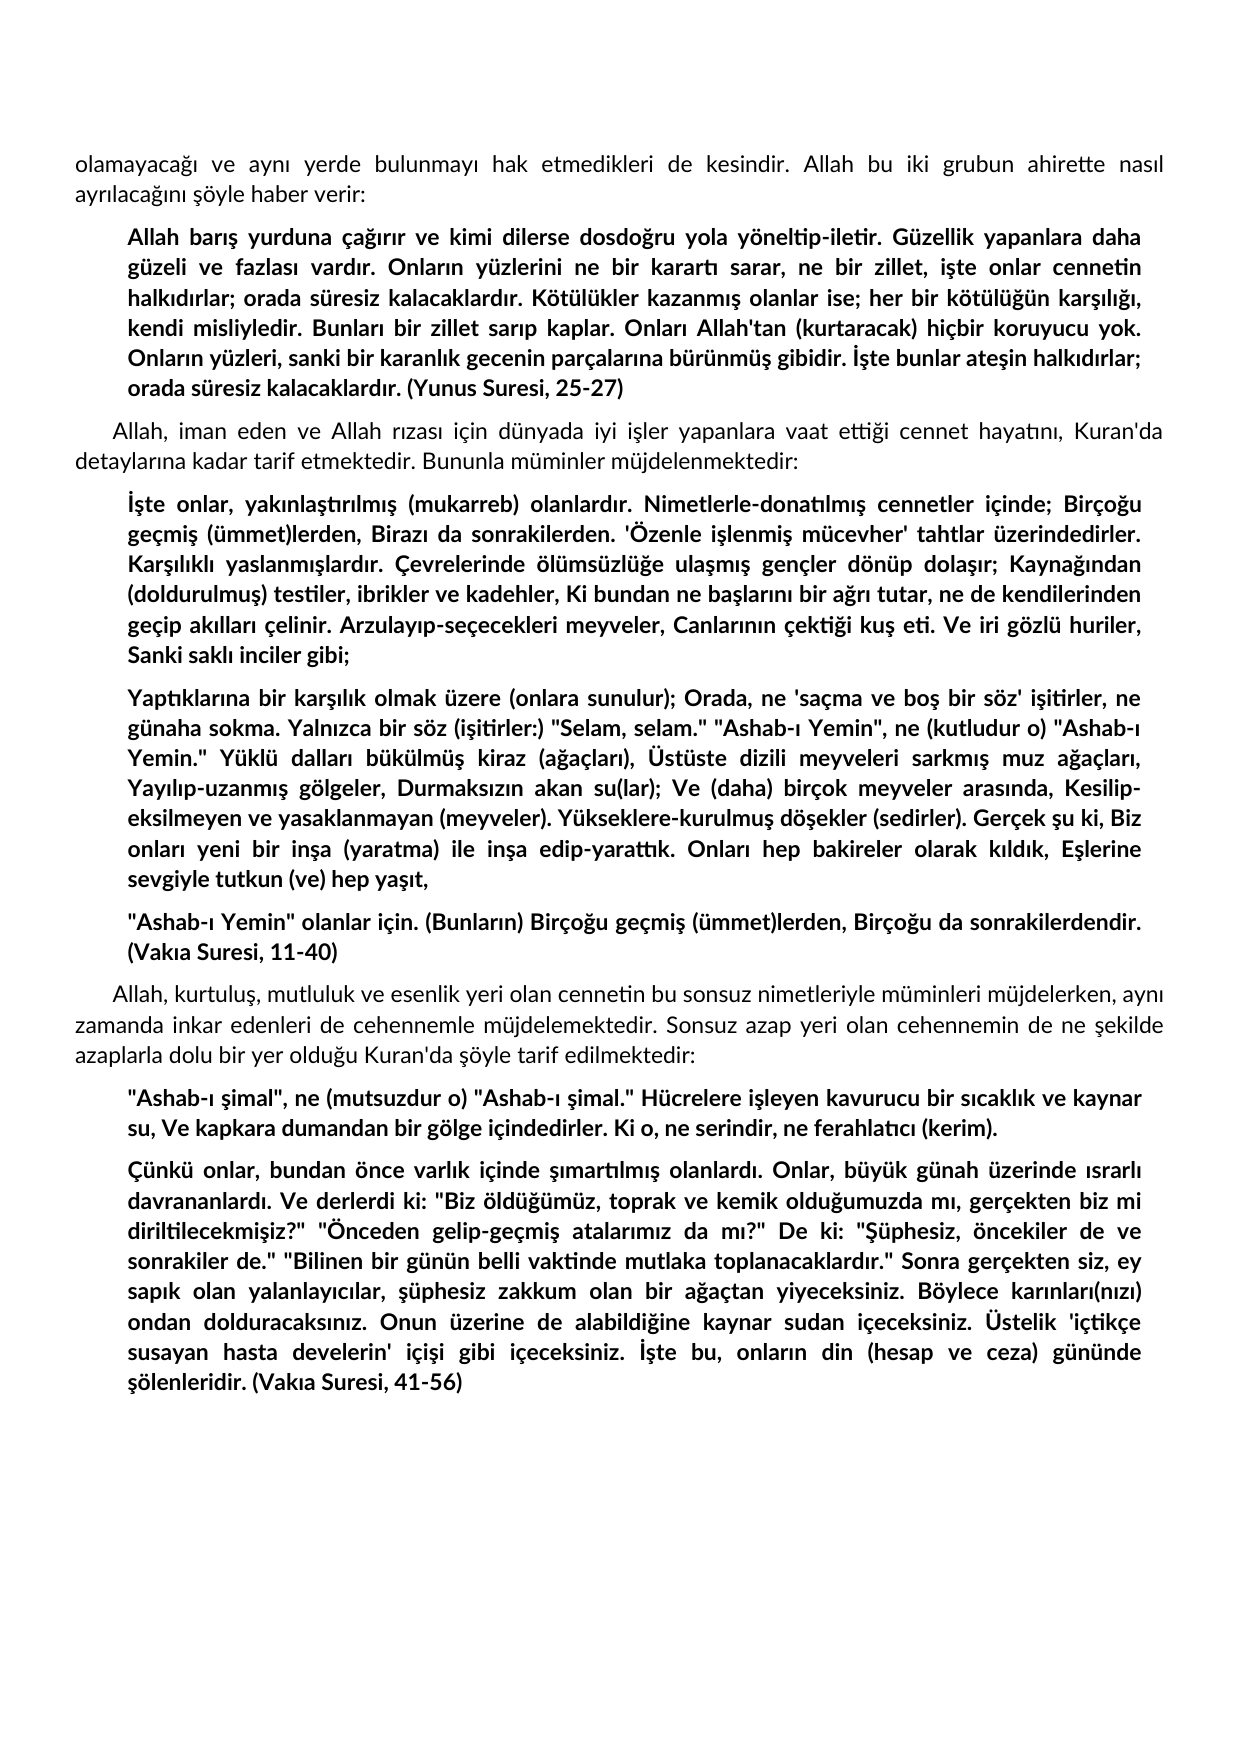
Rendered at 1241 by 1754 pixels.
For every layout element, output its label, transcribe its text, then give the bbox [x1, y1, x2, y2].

text Yaptıklarına bir karşılık olmak üzere (onlara sunulur); Orada, ne 'saçma ve boş bir söz' işitirler, ne günaha sokma. Yalnızca bir söz (işitirler:) "Selam, selam." "Ashab-ı Yemin", ne (kutludur o) "Ashab-ı Yemin." Yüklü dalları bükülmüş kiraz (ağaçları), Üstüste dizili meyveleri sarkmış muz ağaçları, Yayılıp-uzanmış gölgeler, Durmaksızın akan su(lar); Ve (daha) birçok meyveler arasında, Kesilip-eksilmeyen ve yasaklanmayan (meyveler). Yükseklere-kurulmuş döşekler (sedirler). Gerçek şu ki, Biz onları yeni bir inşa (yaratma) ile inşa edip-yarattık. Onları hep bakireler olarak kıldık, Eşlerine sevgiyle tutkun (ve) hep yaşıt, [127, 683, 1143, 892]
text Çünkü onlar, bundan önce varlık içinde şımartılmış olanlardı. Onlar, büyük günah üzerinde ısrarlı davrananlardı. Ve derlerdi ki: "Biz öldüğümüz, toprak ve kemik olduğumuzda mı, gerçekten biz mi diriltilecekmişiz?" "Önceden gelip-geçmiş atalarımız da mı?" De ki: "Şüphesiz, öncekiler de ve sonrakiler de." "Bilinen bir günün belli vaktinde mutlaka toplanacaklardır." Sonra gerçekten siz, ey sapık olan yalanlayıcılar, şüphesiz zakkum olan bir ağaçtan yiyeceksiniz. Böylece karınları(nızı) ondan dolduracaksınız. Onun üzerine de alabildiğine kaynar sudan içeceksiniz. Üstelik 'içtikçe susayan hasta develerin' içişi gibi içeceksiniz. İşte bu, onların din (hesap ve ceza) gününde şölenleridir. (Vakıa Suresi, 41-56) [127, 1156, 1143, 1395]
text Allah barış yurduna çağırır ve kimi dilerse dosdoğru yola yöneltip-iletir. Güzellik yapanlara daha güzeli ve fazlası vardır. Onların yüzlerini ne bir karartı sarar, ne bir zillet, işte onlar cennetin halkıdırlar; orada süresiz kalacaklardır. Kötülükler kazanmış olanlar ise; her bir kötülüğün karşılığı, kendi misliyledir. Bunları bir zillet sarıp kaplar. Onları Allah'tan (kurtaracak) hiçbir koruyucu yok. Onların yüzleri, sanki bir karanlık gecenin parçalarına bürünmüş gibidir. İşte bunlar ateşin halkıdırlar; orada süresiz kalacaklardır. (Yunus Suresi, 25-27) [127, 223, 1143, 401]
text Allah, iman eden ve Allah rızası için dünyada iyi işler yapanlara vaat ettiği cennet hayatını, Kuran'da detaylarına kadar tarif etmektedir. Bununla müminler müjdelenmektedir: [75, 417, 1165, 474]
text İşte onlar, yakınlaştırılmış (mukarreb) olanlardır. Nimetlerle-donatılmış cennetler içinde; Birçoğu geçmiş (ümmet)lerden, Birazı da sonrakilerden. 'Özenle işlenmiş mücevher' tahtlar üzerindedirler. Karşılıklı yaslanmışlardır. Çevrelerinde ölümsüzlüğe ulaşmış gençler dönüp dolaşır; Kaynağından (doldurulmuş) testiler, ibrikler ve kadehler, Ki bundan ne başlarını bir ağrı tutar, ne de kendilerinden geçip akılları çelinir. Arzulayıp-seçecekleri meyveler, Canlarının çektiği kuş eti. Ve iri gözlü huriler, Sanki saklı inciler gibi; [127, 489, 1143, 668]
text "Ashab-ı Yemin" olanlar için. (Bunların) Birçoğu geçmiş (ümmet)lerden, Birçoğu da sonrakilerdendir. (Vakıa Suresi, 11-40) [127, 907, 1143, 965]
text "Ashab-ı şimal", ne (mutsuzdur o) "Ashab-ı şimal." Hücrelere işleyen kavurucu bir sıcaklık ve kaynar su, Ve kapkara dumandan bir gölge içindedirler. Ki o, ne serindir, ne ferahlatıcı (kerim). [127, 1083, 1143, 1141]
text olamayacağı ve aynı yerde bulunmayı hak etmedikleri de kesindir. Allah bu iki grubun ahirette nasıl ayrılacağını şöyle haber verir: [75, 150, 1165, 208]
text Allah, kurtuluş, mutluluk ve esenlik yeri olan cennetin bu sonsuz nimetleriyle müminleri müjdelerken, aynı zamanda inkar edenleri de cehennemle müjdelemektedir. Sonsuz azap yeri olan cehennemin de ne şekilde azaplarla dolu bir yer olduğu Kuran'da şöyle tarif edilmektedir: [75, 980, 1165, 1068]
